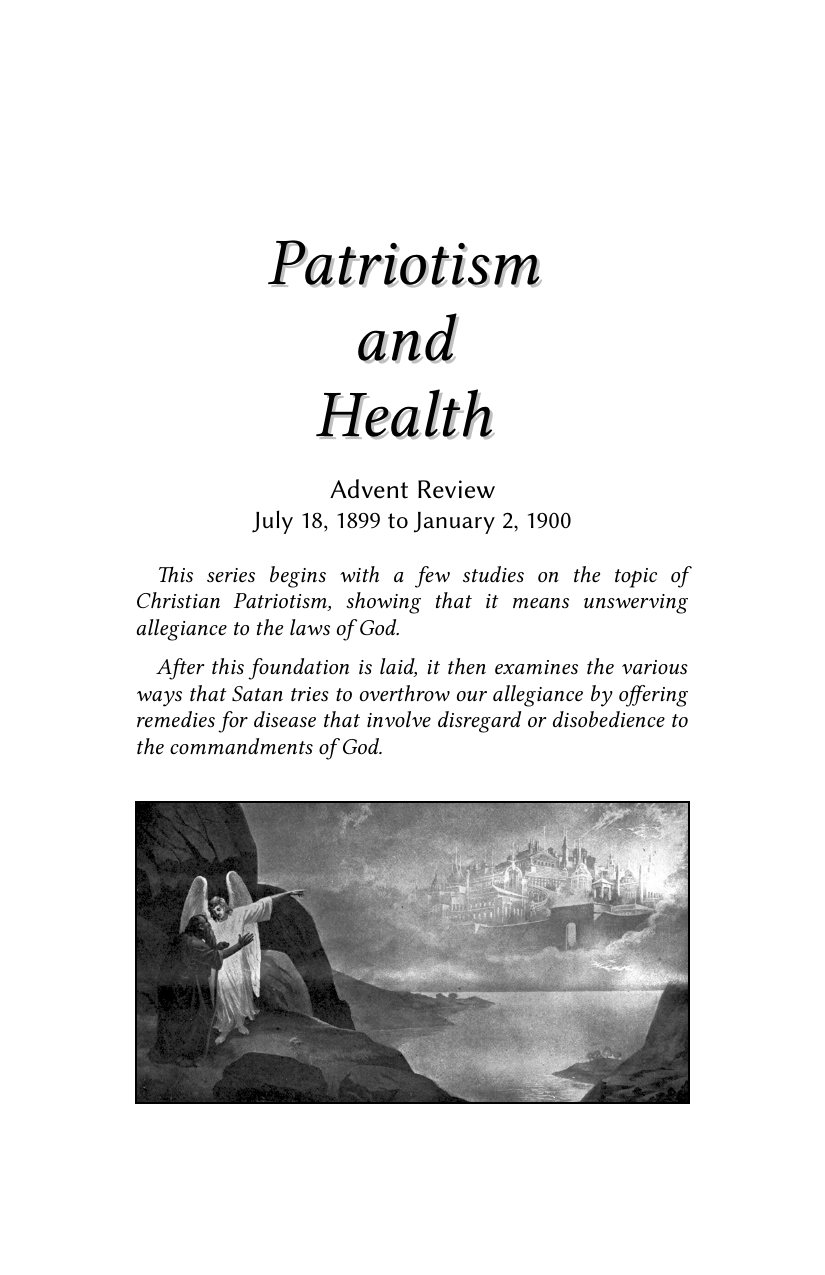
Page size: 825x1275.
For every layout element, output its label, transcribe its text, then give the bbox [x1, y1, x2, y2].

text After this foundation is laid, it then examines the various ways that Satan tries to overthrow our allegiance by offering remedies for disease that involve disregard or disobedience to the commandments of God. [135, 654, 690, 760]
subtitle Patriotism and Health [63, 225, 750, 453]
picture [137, 803, 688, 1102]
text Advent Review [75, 474, 750, 505]
text July 18, 1899 to January 2, 1900 [75, 506, 750, 534]
text This series begins with a few studies on the topic of Christian Patriotism, showing that it means unswerving allegiance to the laws of God. [135, 562, 690, 641]
